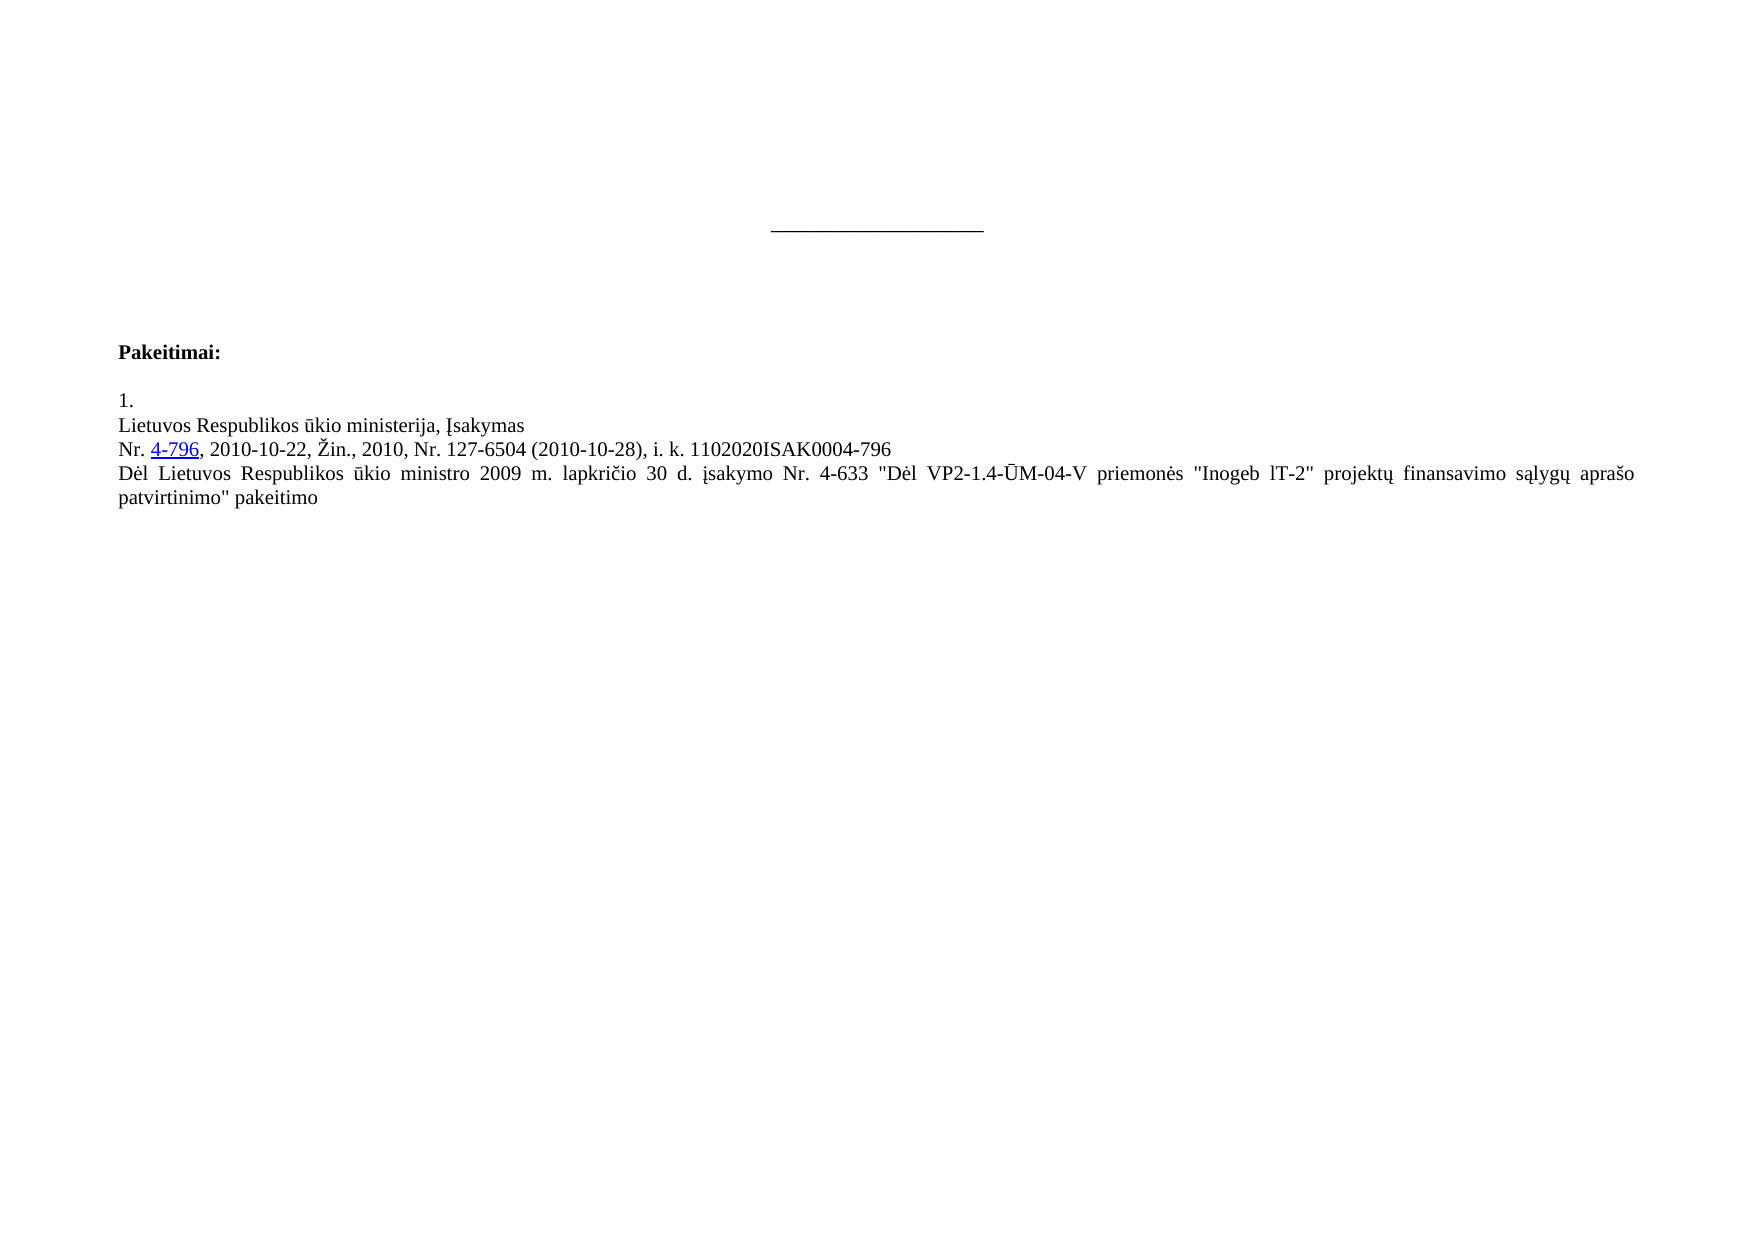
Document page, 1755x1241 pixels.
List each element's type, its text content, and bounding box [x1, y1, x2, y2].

text Dėl Lietuvos Respublikos ūkio ministro 2009 m. lapkričio 30 d. įsakymo Nr. 4-633 "Dėl VP2-1.4-ŪM-04-V priemonės "Inogeb lT-2" projektų finansavimo sąlygų aprašo patvirtinimo" pakeitimo [118, 461, 1636, 509]
text Pakeitimai: [118, 340, 1636, 364]
text Lietuvos Respublikos ūkio ministerija, Įsakymas [118, 412, 1636, 437]
text 1. [118, 388, 1636, 412]
text Nr. 4-796, 2010-10-22, Žin., 2010, Nr. 127-6504 (2010-10-28), i. k. 1102020ISAK0004-796 [118, 437, 1636, 461]
text _________________ [118, 206, 1636, 235]
